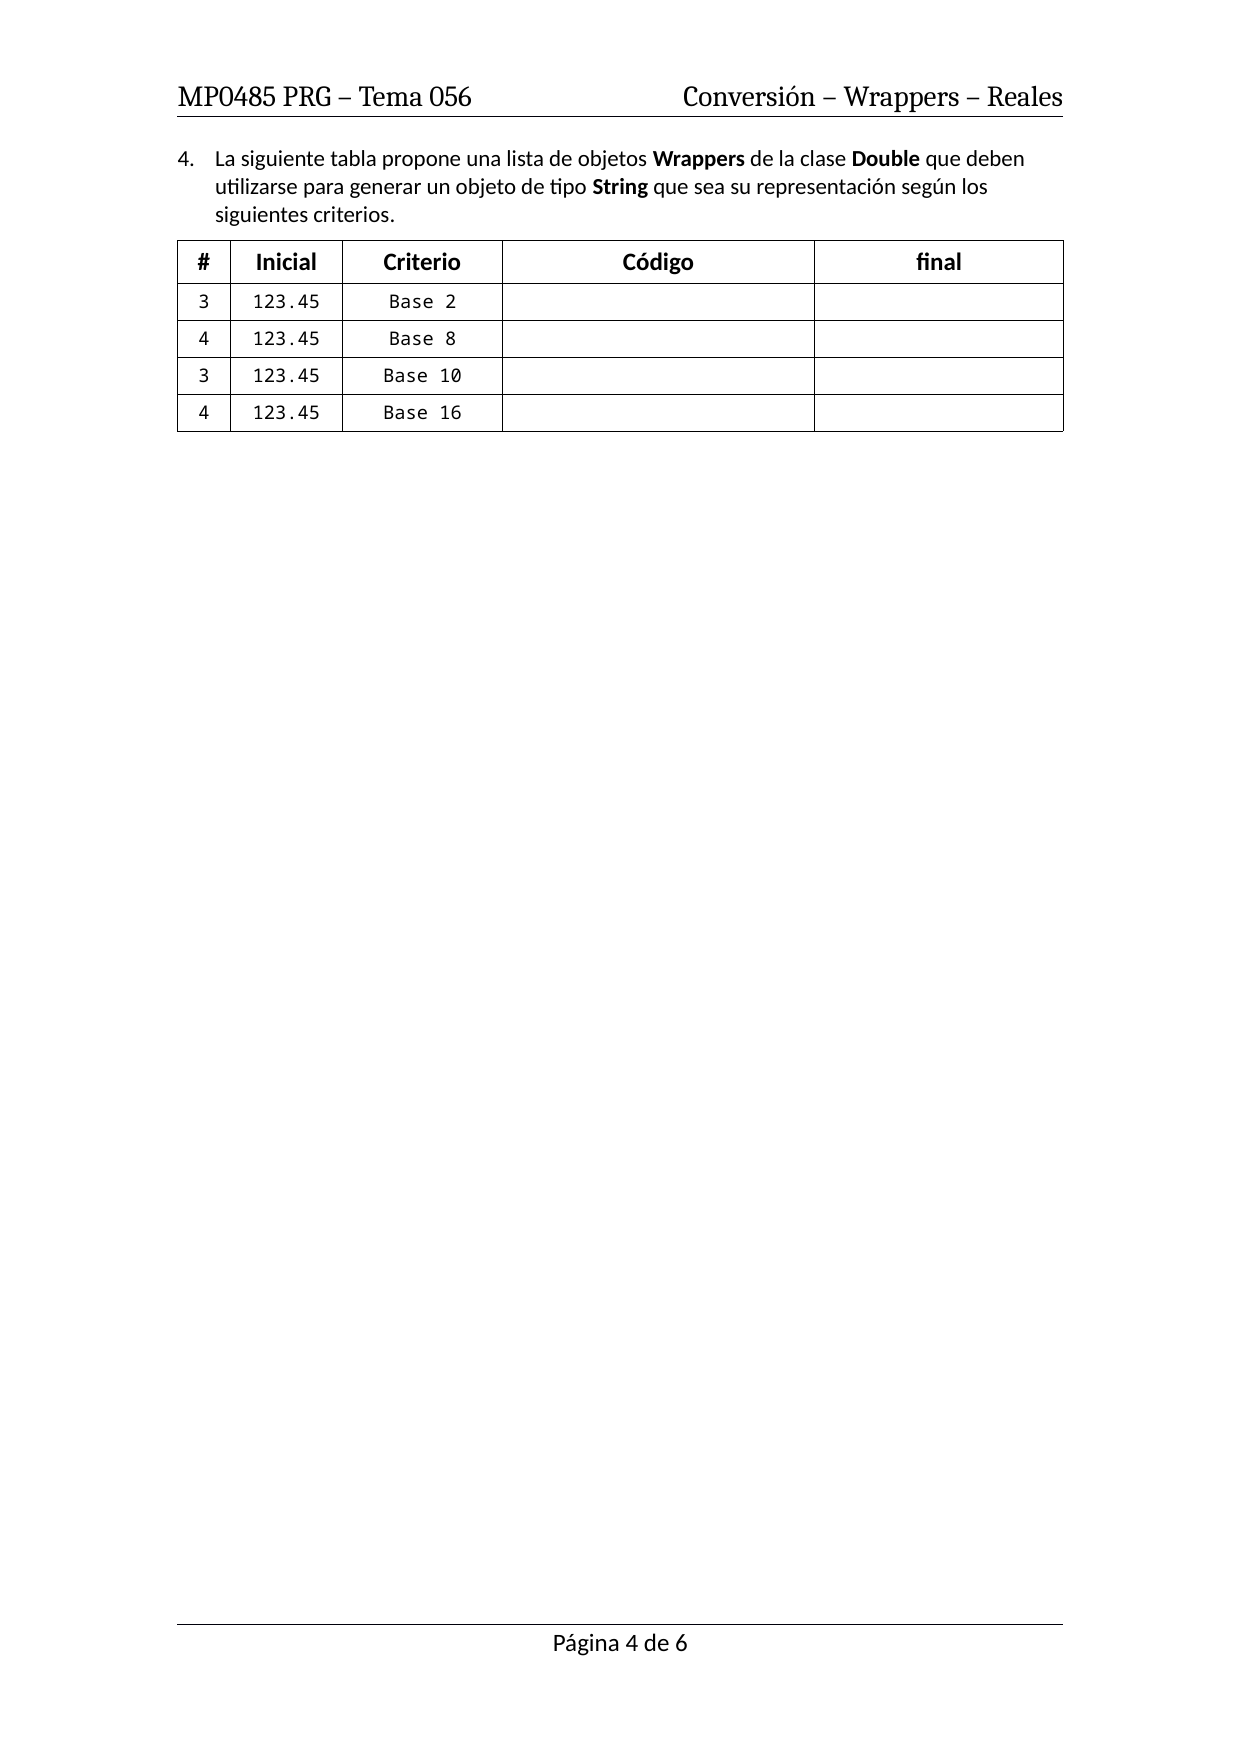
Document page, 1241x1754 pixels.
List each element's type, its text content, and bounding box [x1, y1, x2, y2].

table_cell [503, 358, 814, 394]
table_header Inicial [231, 241, 342, 282]
table_cell Base 2 [343, 284, 502, 319]
table_cell [815, 321, 1063, 357]
table_cell 3 [178, 284, 230, 319]
table_cell [815, 395, 1063, 431]
table_header final [815, 241, 1063, 282]
table_cell 4 [178, 321, 230, 357]
table_cell 123.45 [231, 284, 342, 319]
table_cell 123.45 [231, 358, 342, 394]
table_header Criterio [343, 241, 502, 282]
table_cell 3 [178, 358, 230, 394]
table_header # [178, 241, 230, 282]
table_cell 4 [178, 395, 230, 431]
table_cell Base 8 [343, 321, 502, 357]
table_cell [503, 284, 814, 319]
list La siguiente tabla propone una lista de objetos Wrappers de la clase Double que deben utilizarse para generar un objeto de tipo String que sea su representación según los siguientes criterios. [177, 144, 1063, 228]
table_cell Base 10 [343, 358, 502, 394]
table_header Código [503, 241, 814, 282]
table_cell [503, 395, 814, 431]
table_cell 123.45 [231, 321, 342, 357]
table_cell [815, 284, 1063, 319]
table_cell [503, 321, 814, 357]
table_cell 123.45 [231, 395, 342, 431]
table_cell Base 16 [343, 395, 502, 431]
table_cell [815, 358, 1063, 394]
